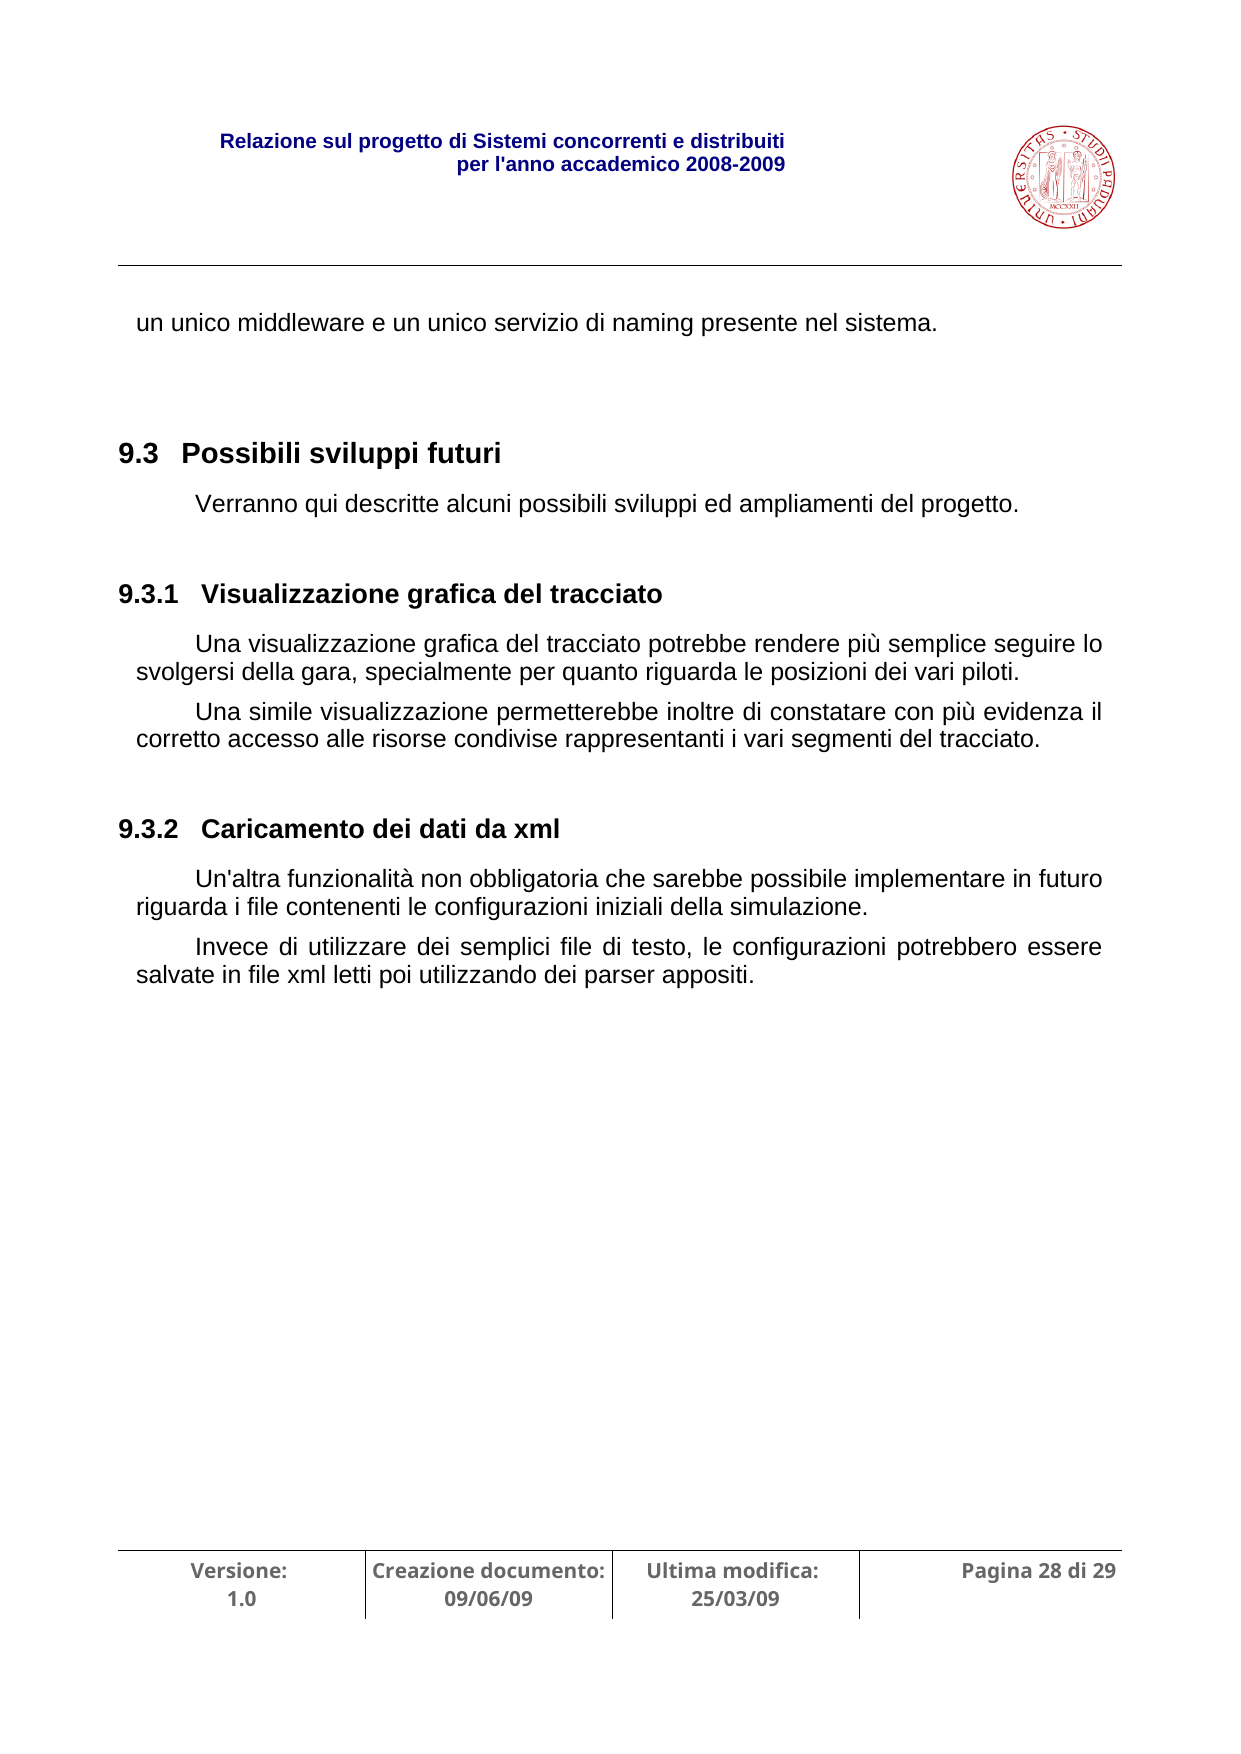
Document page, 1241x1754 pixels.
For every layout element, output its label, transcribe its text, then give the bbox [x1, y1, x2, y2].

subtitle Caricamento dei dati da xml [118, 814, 1122, 844]
text Verranno qui descritte alcuni possibili sviluppi ed ampliamenti del progetto. [136, 490, 1104, 518]
subtitle Visualizzazione grafica del tracciato [118, 579, 1122, 609]
text Una visualizzazione grafica del tracciato potrebbe rendere più semplice seguire lo svolgersi della gara, specialmente per quanto riguarda le posizioni dei vari piloti. [136, 630, 1104, 686]
text Invece di utilizzare dei semplici file di testo, le configurazioni potrebbero essere salvate in file xml letti poi utilizzando dei parser appositi. [136, 932, 1104, 988]
text Un'altra funzionalità non obbligatoria che sarebbe possibile implementare in futuro riguarda i file contenenti le configurazioni iniziali della simulazione. [136, 865, 1104, 921]
subtitle Possibili sviluppi futuri [118, 437, 1122, 469]
text un unico middleware e un unico servizio di naming presente nel sistema. [136, 309, 1104, 337]
picture [1010, 123, 1117, 231]
text Una simile visualizzazione permetterebbe inoltre di constatare con più evidenza il corretto accesso alle risorse condivise rappresentanti i vari segmenti del tracciato. [136, 697, 1104, 753]
